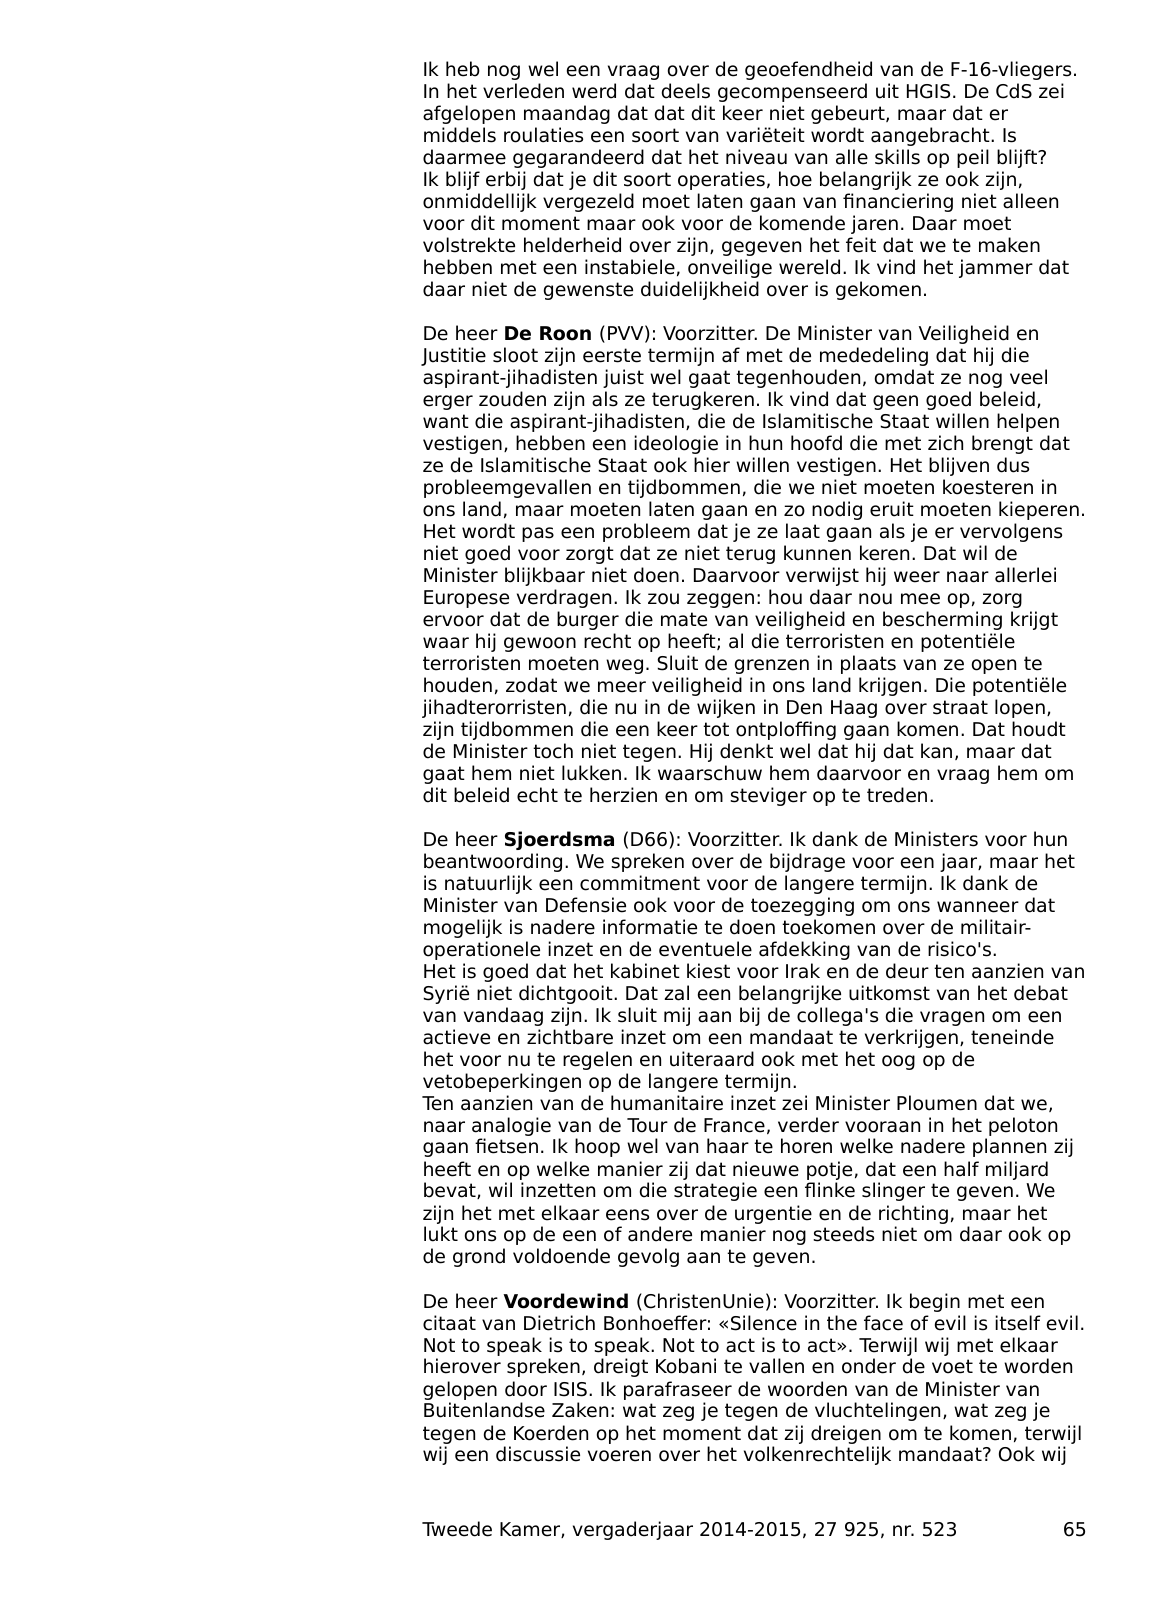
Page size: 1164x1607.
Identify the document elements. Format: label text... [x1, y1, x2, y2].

text Ten aanzien van de humanitaire inzet zei Minister Ploumen dat we, naar analogie van de Tour de France, verder vooraan in het peloton gaan fietsen. Ik hoop wel van haar te horen welke nadere plannen zij heeft en op welke manier zij dat nieuwe potje, dat een half miljard bevat, wil inzetten om die strategie een flinke slinger te geven. We zijn het met elkaar eens over de urgentie en de richting, maar het lukt ons op de een of andere manier nog steeds niet om daar ook op de grond voldoende gevolg aan te geven. [422, 1092, 1087, 1268]
text De heer Sjoerdsma (D66): Voorzitter. Ik dank de Ministers voor hun beantwoording. We spreken over de bijdrage voor een jaar, maar het is natuurlijk een commitment voor de langere termijn. Ik dank de Minister van Defensie ook voor de toezegging om ons wanneer dat mogelijk is nadere informatie te doen toekomen over de militair-operationele inzet en de eventuele afdekking van de risico's. [422, 829, 1087, 961]
text De heer Voordewind (ChristenUnie): Voorzitter. Ik begin met een citaat van Dietrich Bonhoeffer: «Silence in the face of evil is itself evil. Not to speak is to speak. Not to act is to act». Terwijl wij met elkaar hierover spreken, dreigt Kobani te vallen en onder de voet te worden gelopen door ISIS. Ik parafraseer de woorden van de Minister van Buitenlandse Zaken: wat zeg je tegen de vluchtelingen, wat zeg je tegen de Koerden op het moment dat zij dreigen om te komen, terwijl wij een discussie voeren over het volkenrechtelijk mandaat? Ook wij [422, 1291, 1087, 1466]
text Ik heb nog wel een vraag over de geoefendheid van de F-16-vliegers. In het verleden werd dat deels gecompenseerd uit HGIS. De CdS zei afgelopen maandag dat dat dit keer niet gebeurt, maar dat er middels roulaties een soort van variëteit wordt aangebracht. Is daarmee gegarandeerd dat het niveau van alle skills op peil blijft? [422, 59, 1087, 169]
text Het is goed dat het kabinet kiest voor Irak en de deur ten aanzien van Syrië niet dichtgooit. Dat zal een belangrijke uitkomst van het debat van vandaag zijn. Ik sluit mij aan bij de collega's die vragen om een actieve en zichtbare inzet om een mandaat te verkrijgen, teneinde het voor nu te regelen en uiteraard ook met het oog op de vetobeperkingen op de langere termijn. [422, 961, 1087, 1092]
text De heer De Roon (PVV): Voorzitter. De Minister van Veiligheid en Justitie sloot zijn eerste termijn af met de mededeling dat hij die aspirant-jihadisten juist wel gaat tegenhouden, omdat ze nog veel erger zouden zijn als ze terugkeren. Ik vind dat geen goed beleid, want die aspirant-jihadisten, die de Islamitische Staat willen helpen vestigen, hebben een ideologie in hun hoofd die met zich brengt dat ze de Islamitische Staat ook hier willen vestigen. Het blijven dus probleemgevallen en tijdbommen, die we niet moeten koesteren in ons land, maar moeten laten gaan en zo nodig eruit moeten kieperen. Het wordt pas een probleem dat je ze laat gaan als je er vervolgens niet goed voor zorgt dat ze niet terug kunnen keren. Dat wil de Minister blijkbaar niet doen. Daarvoor verwijst hij weer naar allerlei Europese verdragen. Ik zou zeggen: hou daar nou mee op, zorg ervoor dat de burger die mate van veiligheid en bescherming krijgt waar hij gewoon recht op heeft; al die terroristen en potentiële terroristen moeten weg. Sluit de grenzen in plaats van ze open te houden, zodat we meer veiligheid in ons land krijgen. Die potentiële jihadterorristen, die nu in de wijken in Den Haag over straat lopen, zijn tijdbommen die een keer tot ontploffing gaan komen. Dat houdt de Minister toch niet tegen. Hij denkt wel dat hij dat kan, maar dat gaat hem niet lukken. Ik waarschuw hem daarvoor en vraag hem om dit beleid echt te herzien en om steviger op te treden. [422, 323, 1087, 807]
text Ik blijf erbij dat je dit soort operaties, hoe belangrijk ze ook zijn, onmiddellijk vergezeld moet laten gaan van financiering niet alleen voor dit moment maar ook voor de komende jaren. Daar moet volstrekte helderheid over zijn, gegeven het feit dat we te maken hebben met een instabiele, onveilige wereld. Ik vind het jammer dat daar niet de gewenste duidelijkheid over is gekomen. [422, 169, 1087, 301]
